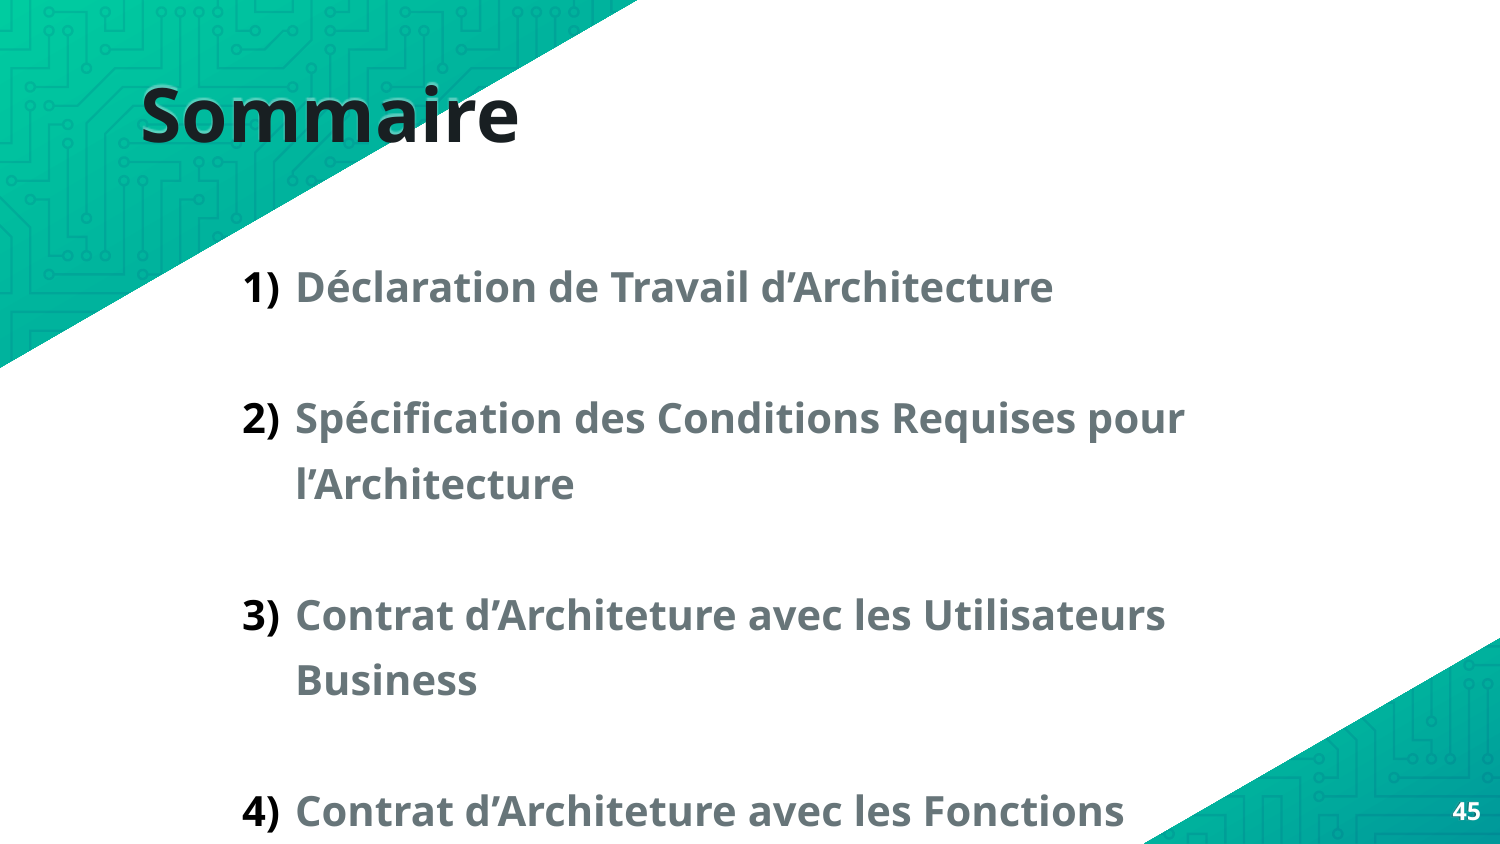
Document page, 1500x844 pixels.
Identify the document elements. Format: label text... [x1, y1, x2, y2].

slide_number [1391, 779, 1482, 844]
title Sommaire [140, 78, 1360, 160]
list Déclaration de Travail d’Architecture Spécification des Conditions Requises pour l’Architecture Contrat d’Architeture avec les Utilisateurs Business Contrat d’Architeture avec les Fonctions Développement et Design [224, 249, 1264, 844]
